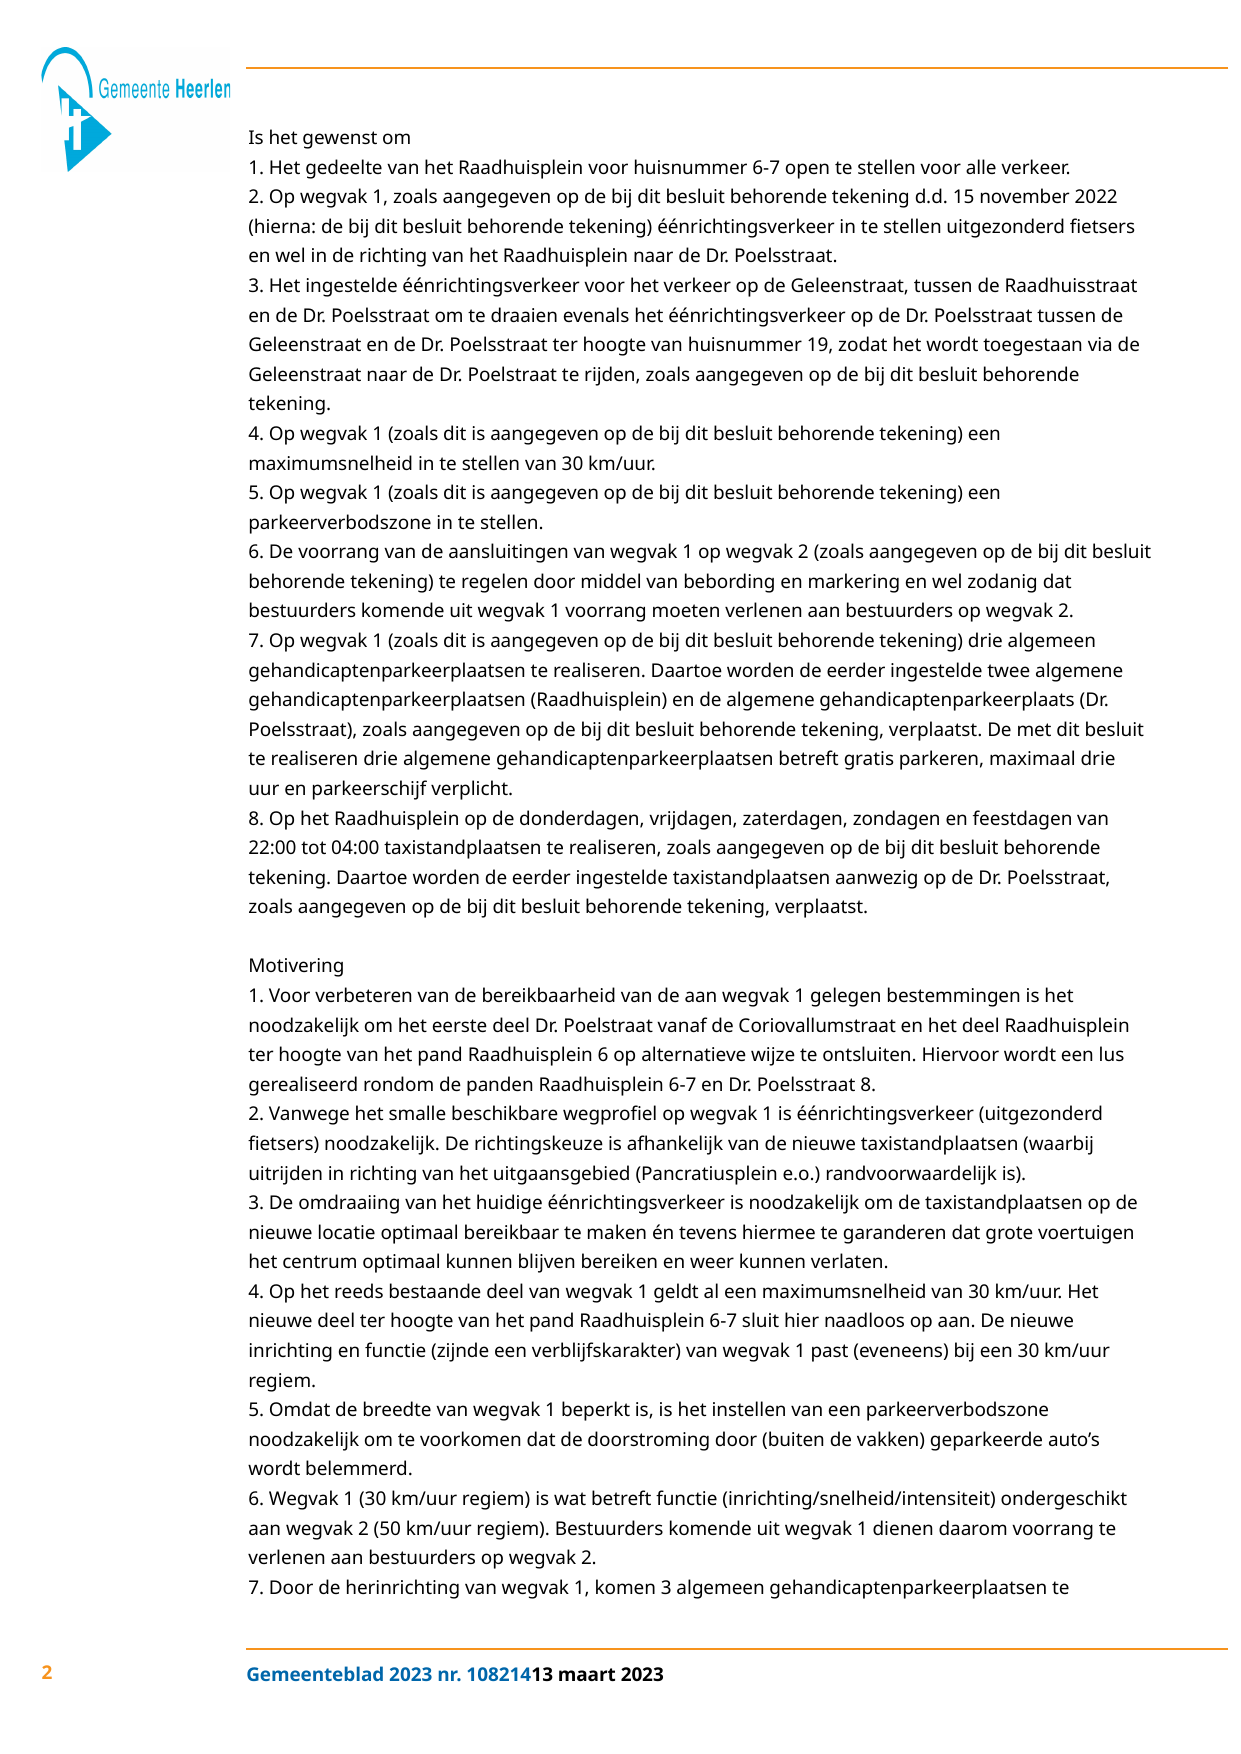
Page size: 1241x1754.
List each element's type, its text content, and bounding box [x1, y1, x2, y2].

text 4. Op het reeds bestaande deel van wegvak 1 geldt al een maximumsnelheid van 30 km/uur. Het nieuwe deel ter hoogte van het pand Raadhuisplein 6-7 sluit hier naadloos op aan. De nieuwe inrichting en functie (zijnde een verblijfskarakter) van wegvak 1 past (eveneens) bij een 30 km/uur regiem. [248, 1278, 1152, 1393]
text 2. Vanwege het smalle beschikbare wegprofiel op wegvak 1 is éénrichtingsverkeer (uitgezonderd fietsers) noodzakelijk. De richtingskeuze is afhankelijk van de nieuwe taxistandplaatsen (waarbij uitrijden in richting van het uitgaansgebied (Pancratiusplein e.o.) randvoorwaardelijk is). [248, 1101, 1152, 1186]
text 7. Door de herinrichting van wegvak 1, komen 3 algemeen gehandicaptenparkeerplaatsen te [248, 1574, 1152, 1600]
text 5. Omdat de breedte van wegvak 1 beperkt is, is het instellen van een parkeerverbodszone noodzakelijk om te voorkomen dat de doorstroming door (buiten de vakken) geparkeerde auto’s wordt belemmerd. [248, 1396, 1152, 1481]
text 4. Op wegvak 1 (zoals dit is aangegeven op de bij dit besluit behorende tekening) een maximumsnelheid in te stellen van 30 km/uur. [248, 420, 1152, 476]
picture [41, 47, 59, 70]
text 1. Het gedeelte van het Raadhuisplein voor huisnummer 6-7 open te stellen voor alle verkeer. [248, 154, 1152, 180]
text 3. De omdraaiing van het huidige éénrichtingsverkeer is noodzakelijk om de taxistandplaatsen op de nieuwe locatie optimaal bereikbaar te maken én tevens hiermee te garanderen dat grote voertuigen het centrum optimaal kunnen blijven bereiken en weer kunnen verlaten. [248, 1189, 1152, 1274]
text 3. Het ingestelde éénrichtingsverkeer voor het verkeer op de Geleenstraat, tussen de Raadhuisstraat en de Dr. Poelsstraat om te draaien evenals het éénrichtingsverkeer op de Dr. Poelsstraat tussen de Geleenstraat en de Dr. Poelsstraat ter hoogte van huisnummer 19, zodat het wordt toegestaan via de Geleenstraat naar de Dr. Poelstraat te rijden, zoals aangegeven op de bij dit besluit behorende tekening. [248, 272, 1152, 416]
text 7. Op wegvak 1 (zoals dit is aangegeven op de bij dit besluit behorende tekening) drie algemeen gehandicaptenparkeerplaatsen te realiseren. Daartoe worden de eerder ingestelde twee algemene gehandicaptenparkeerplaatsen (Raadhuisplein) en de algemene gehandicaptenparkeerplaats (Dr. Poelsstraat), zoals aangegeven op de bij dit besluit behorende tekening, verplaatst. De met dit besluit te realiseren drie algemene gehandicaptenparkeerplaatsen betreft gratis parkeren, maximaal drie uur en parkeerschijf verplicht. [248, 627, 1152, 801]
text 2. Op wegvak 1, zoals aangegeven op de bij dit besluit behorende tekening d.d. 15 november 2022 (hierna: de bij dit besluit behorende tekening) éénrichtingsverkeer in te stellen uitgezonderd fietsers en wel in de richting van het Raadhuisplein naar de Dr. Poelsstraat. [248, 183, 1152, 268]
text 6. Wegvak 1 (30 km/uur regiem) is wat betreft functie (inrichting/snelheid/intensiteit) ondergeschikt aan wegvak 2 (50 km/uur regiem). Bestuurders komende uit wegvak 1 dienen daarom voorrang te verlenen aan bestuurders op wegvak 2. [248, 1485, 1152, 1570]
text 5. Op wegvak 1 (zoals dit is aangegeven op de bij dit besluit behorende tekening) een parkeerverbodszone in te stellen. [248, 479, 1152, 535]
text 8. Op het Raadhuisplein op de donderdagen, vrijdagen, zaterdagen, zondagen en feestdagen van 22:00 tot 04:00 taxistandplaatsen te realiseren, zoals aangegeven op de bij dit besluit behorende tekening. Daartoe worden de eerder ingestelde taxistandplaatsen aanwezig op de Dr. Poelsstraat, zoals aangegeven op de bij dit besluit behorende tekening, verplaatst. [248, 805, 1152, 919]
picture [41, 47, 231, 172]
text Motivering [248, 953, 1152, 978]
text 1. Voor verbeteren van de bereikbaarheid van de aan wegvak 1 gelegen bestemmingen is het noodzakelijk om het eerste deel Dr. Poelstraat vanaf de Coriovallumstraat en het deel Raadhuisplein ter hoogte van het pand Raadhuisplein 6 op alternatieve wijze te ontsluiten. Hiervoor wordt een lus gerealiseerd rondom de panden Raadhuisplein 6-7 en Dr. Poelsstraat 8. [248, 982, 1152, 1097]
text Is het gewenst om [248, 124, 1152, 150]
text 6. De voorrang van de aansluitingen van wegvak 1 op wegvak 2 (zoals aangegeven op de bij dit besluit behorende tekening) te regelen door middel van bebording en markering en wel zodanig dat bestuurders komende uit wegvak 1 voorrang moeten verlenen aan bestuurders op wegvak 2. [248, 538, 1152, 623]
